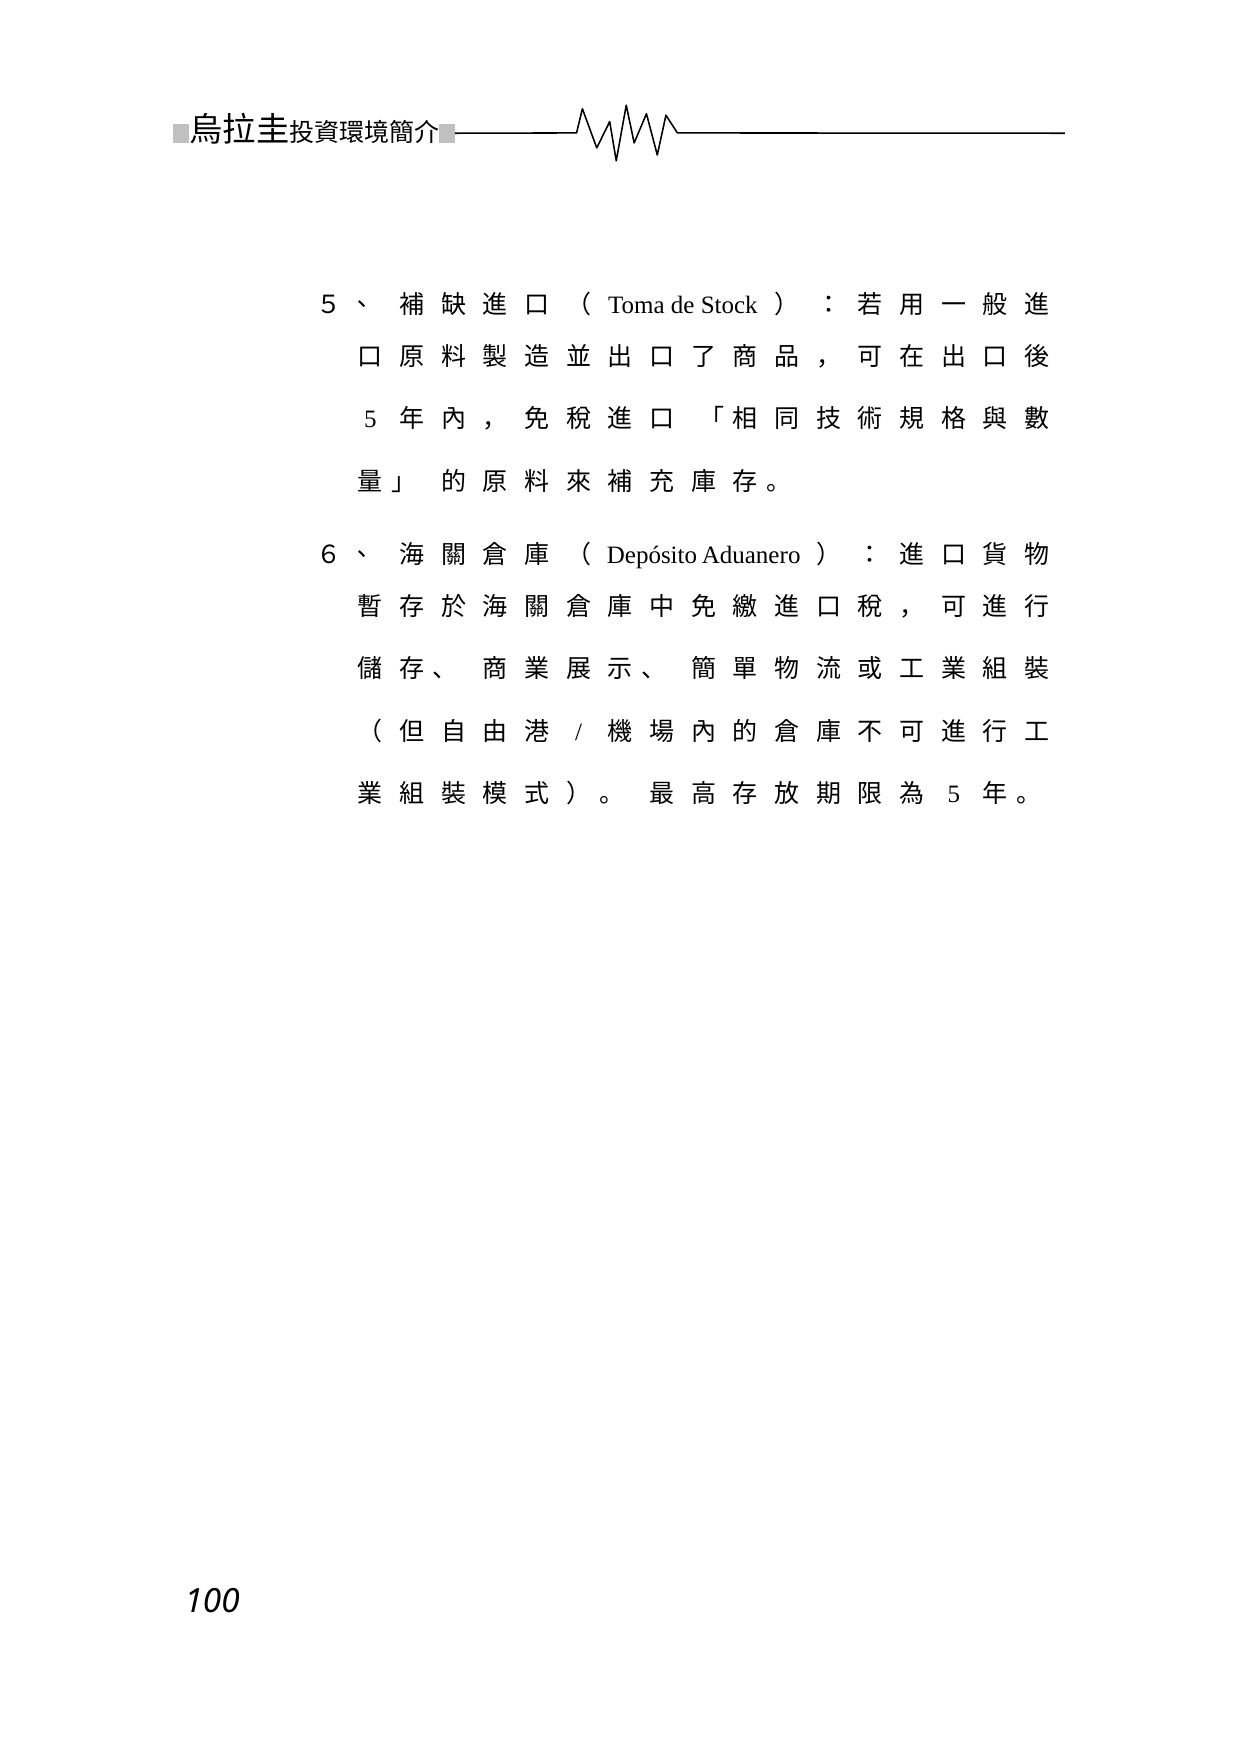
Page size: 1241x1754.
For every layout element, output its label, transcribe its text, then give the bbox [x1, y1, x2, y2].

text ５、補缺進口（Toma de Stock）：若用一般進口原料製造並出口了商品，可在出口後5年內，免稅進口「相同技術規格與數量」的原料來補充庫存。 [281, 250, 1058, 500]
text ６、海關倉庫（Depósito Aduanero）：進口貨物暫存於海關倉庫中免繳進口稅，可進行儲存、商業展示、簡單物流或工業組裝（但自由港/機場內的倉庫不可進行工業組裝模式）。最高存放期限為5年。 [281, 500, 1058, 813]
